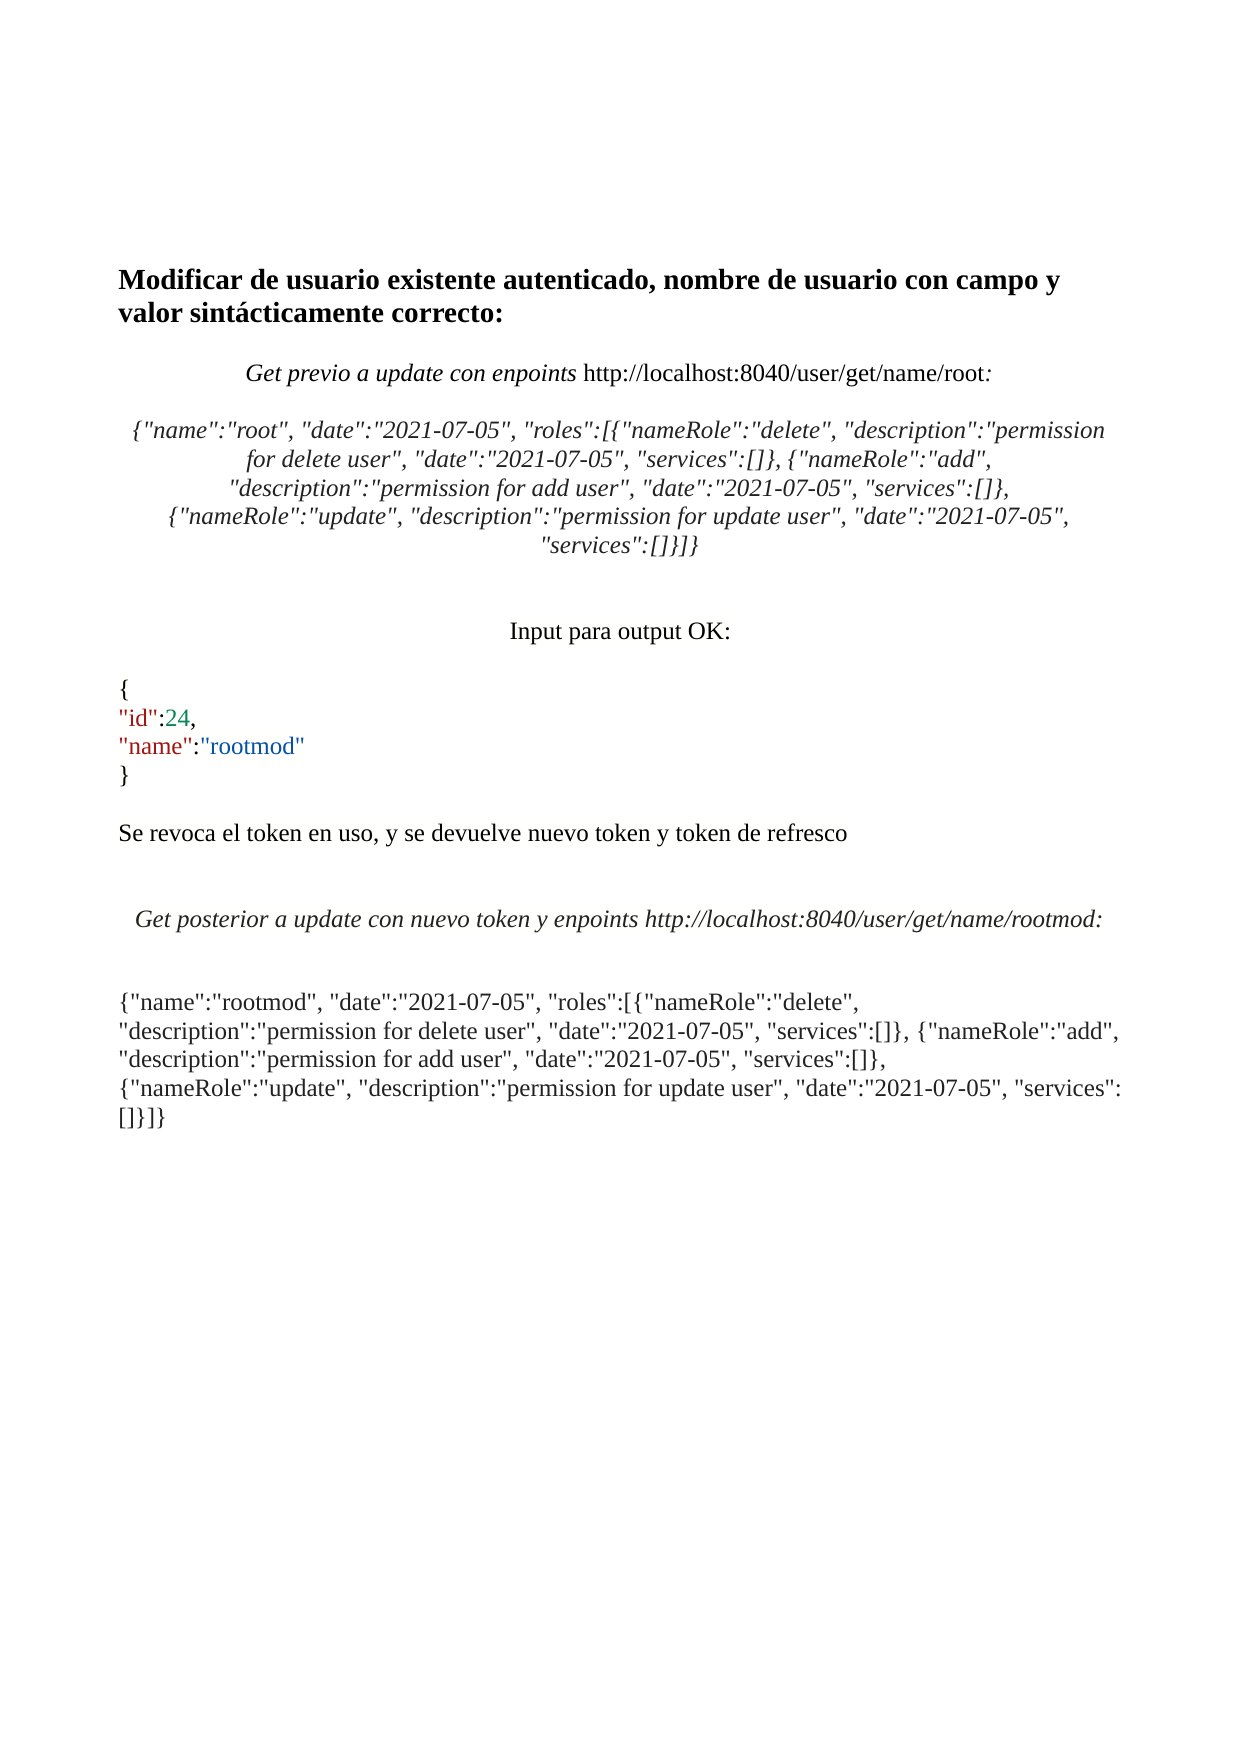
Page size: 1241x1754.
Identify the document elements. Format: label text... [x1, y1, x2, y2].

text "id":24, [118, 703, 1122, 731]
text { [118, 674, 1122, 703]
text Se revoca el token en uso, y se devuelve nuevo token y token de refresco [118, 818, 1122, 846]
text {"name":"root", "date":"2021-07-05", "roles":[{"nameRole":"delete", "description":"permission for delete user", "date":"2021-07-05", "services":[]}, {"nameRole":"add", "description":"permission for add user", "date":"2021-07-05", "services":[]}, {"nameRole":"update", "description":"permission for update user", "date":"2021-07-05", "services":[]}]} [118, 415, 1122, 559]
text "name":"rootmod" [118, 731, 1122, 760]
text } [118, 760, 1122, 789]
text Get previo a update con enpoints http://localhost:8040/user/get/name/root: [118, 358, 1122, 386]
text Input para output OK: [118, 616, 1122, 645]
text Modificar de usuario existente autenticado, nombre de usuario con campo y valor sintácticamente correcto: [118, 262, 1122, 329]
text Get posterior a update con nuevo token y enpoints http://localhost:8040/user/get/name/rootmod: [118, 904, 1122, 933]
text {"name":"rootmod", "date":"2021-07-05", "roles":[{"nameRole":"delete", "description":"permission for delete user", "date":"2021-07-05", "services":[]}, {"nameRole":"add", "description":"permission for add user", "date":"2021-07-05", "services":[]}, {"nameRole":"update", "description":"permission for update user", "date":"2021-07-05", "services":[]}]} [118, 987, 1122, 1131]
